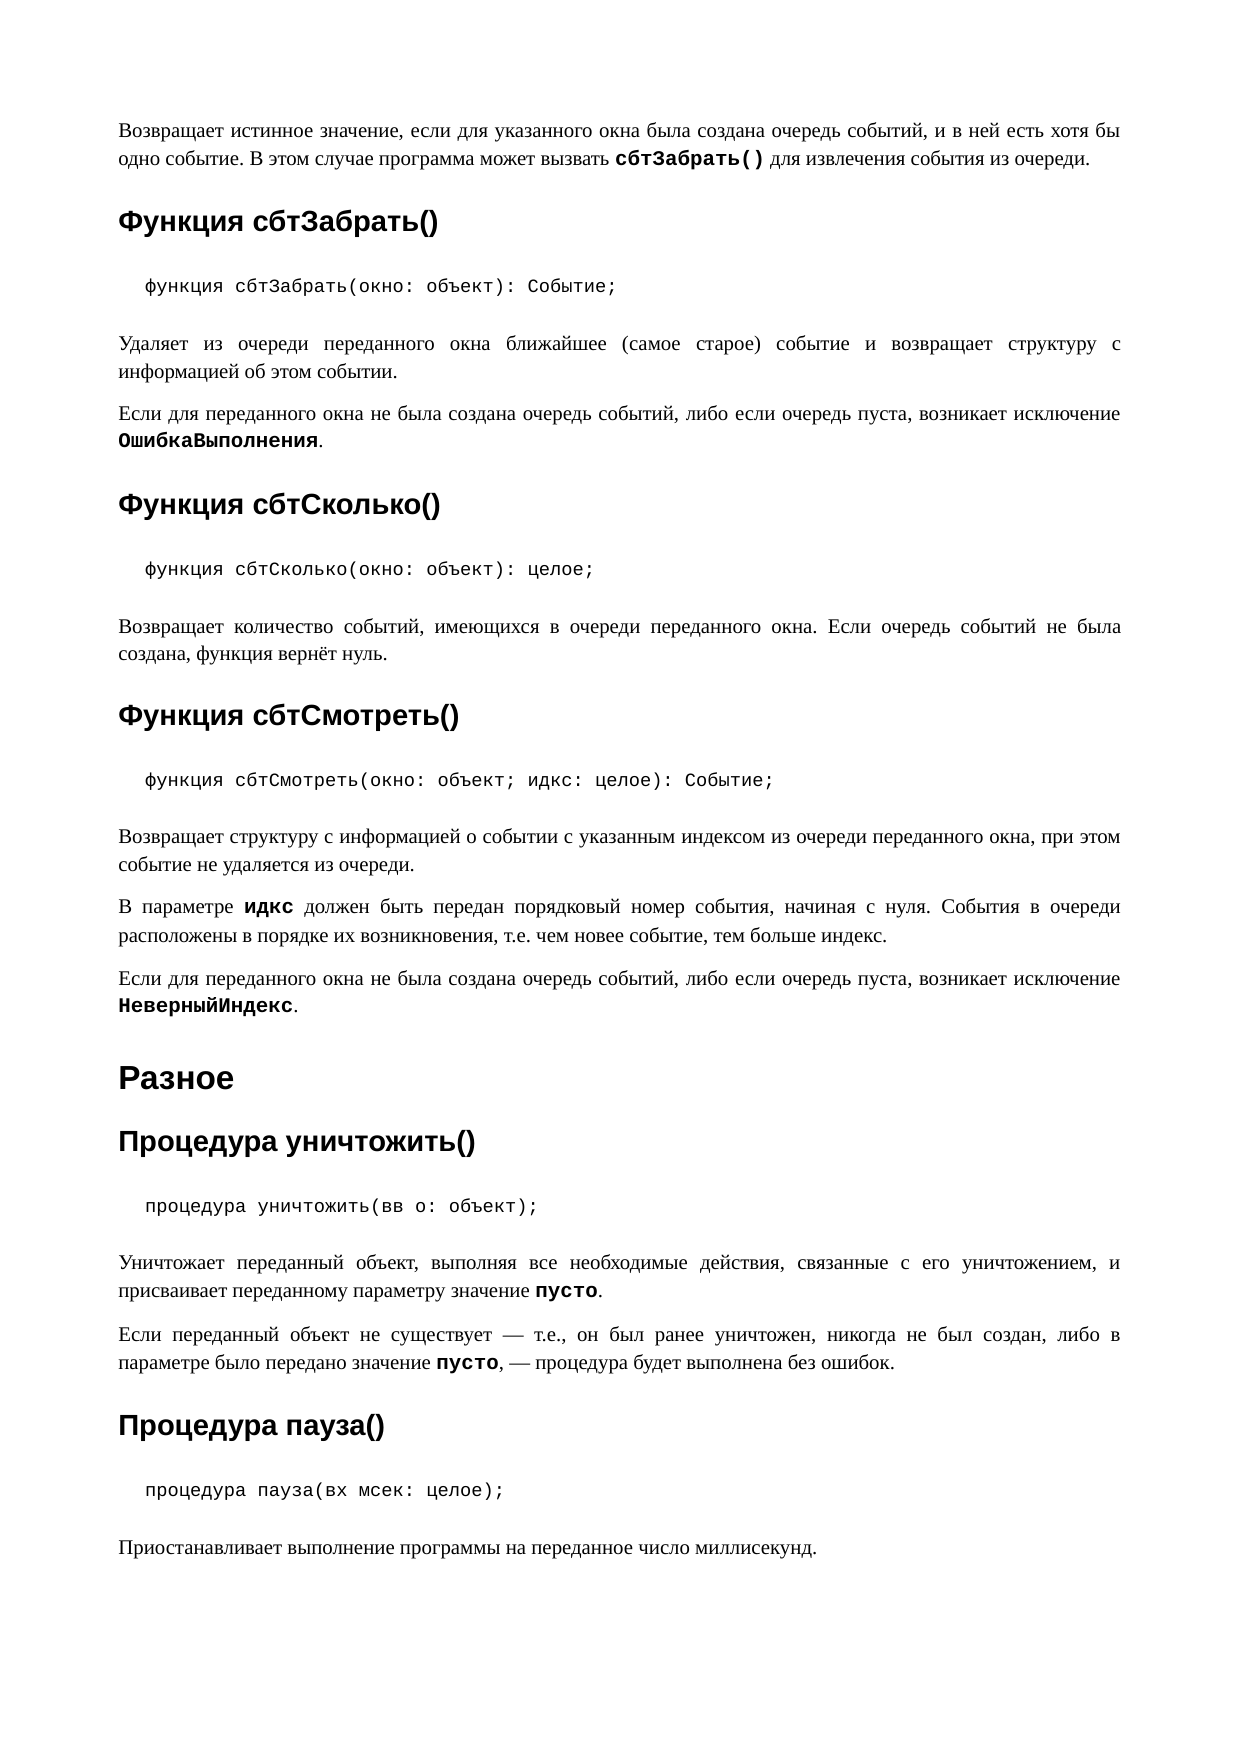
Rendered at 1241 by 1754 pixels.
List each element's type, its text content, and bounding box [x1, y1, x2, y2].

subtitle Функция сбтСколько() [118, 487, 1122, 521]
text Приостанавливает выполнение программы на переданное число миллисекунд. [118, 1535, 1122, 1559]
text Если переданный объект не существует — т.е., он был ранее уничтожен, никогда не был создан, либо в параметре было передано значение пусто, — процедура будет выполнена без ошибок. [118, 1322, 1122, 1375]
subtitle Процедура пауза() [118, 1408, 1122, 1442]
text Возвращает структуру с информацией о событии с указанным индексом из очереди переданного окна, при этом событие не удаляется из очереди. [118, 824, 1122, 876]
subtitle Функция сбтЗабрать() [118, 204, 1122, 238]
text функция сбтЗабрать(окно: объект): Событие; [136, 268, 1104, 307]
subtitle Функция сбтСмотреть() [118, 698, 1122, 731]
text Уничтожает переданный объект, выполняя все необходимые действия, связанные с его уничтожением, и присваивает переданному параметру значение пусто. [118, 1250, 1122, 1303]
text Если для переданного окна не была создана очередь событий, либо если очередь пуста, возникает исключение НеверныйИндекс. [118, 966, 1122, 1019]
text В параметре идкс должен быть передан порядковый номер события, начиная с нуля. События в очереди расположены в порядке их возникновения, т.е. чем новее событие, тем больше индекс. [118, 894, 1122, 947]
subtitle Разное [118, 1058, 1122, 1097]
text Если для переданного окна не была создана очередь событий, либо если очередь пуста, возникает исключение ОшибкаВыполнения. [118, 401, 1122, 454]
text функция сбтСколько(окно: объект): целое; [136, 551, 1104, 590]
text функция сбтСмотреть(окно: объект; идкс: целое): Событие; [136, 762, 1104, 801]
text процедура пауза(вх мсек: целое); [136, 1472, 1104, 1511]
text Удаляет из очереди переданного окна ближайшее (самое старое) событие и возвращает структуру с информацией об этом событии. [118, 331, 1122, 383]
text Возвращает количество событий, имеющихся в очереди переданного окна. Если очередь событий не была создана, функция вернёт нуль. [118, 613, 1122, 665]
text процедура уничтожить(вв о: объект); [136, 1187, 1104, 1226]
subtitle Процедура уничтожить() [118, 1124, 1122, 1157]
text Возвращает истинное значение, если для указанного окна была создана очередь событий, и в ней есть хотя бы одно событие. В этом случае программа может вызвать сбтЗабрать() для извлечения события из очереди. [118, 118, 1122, 171]
